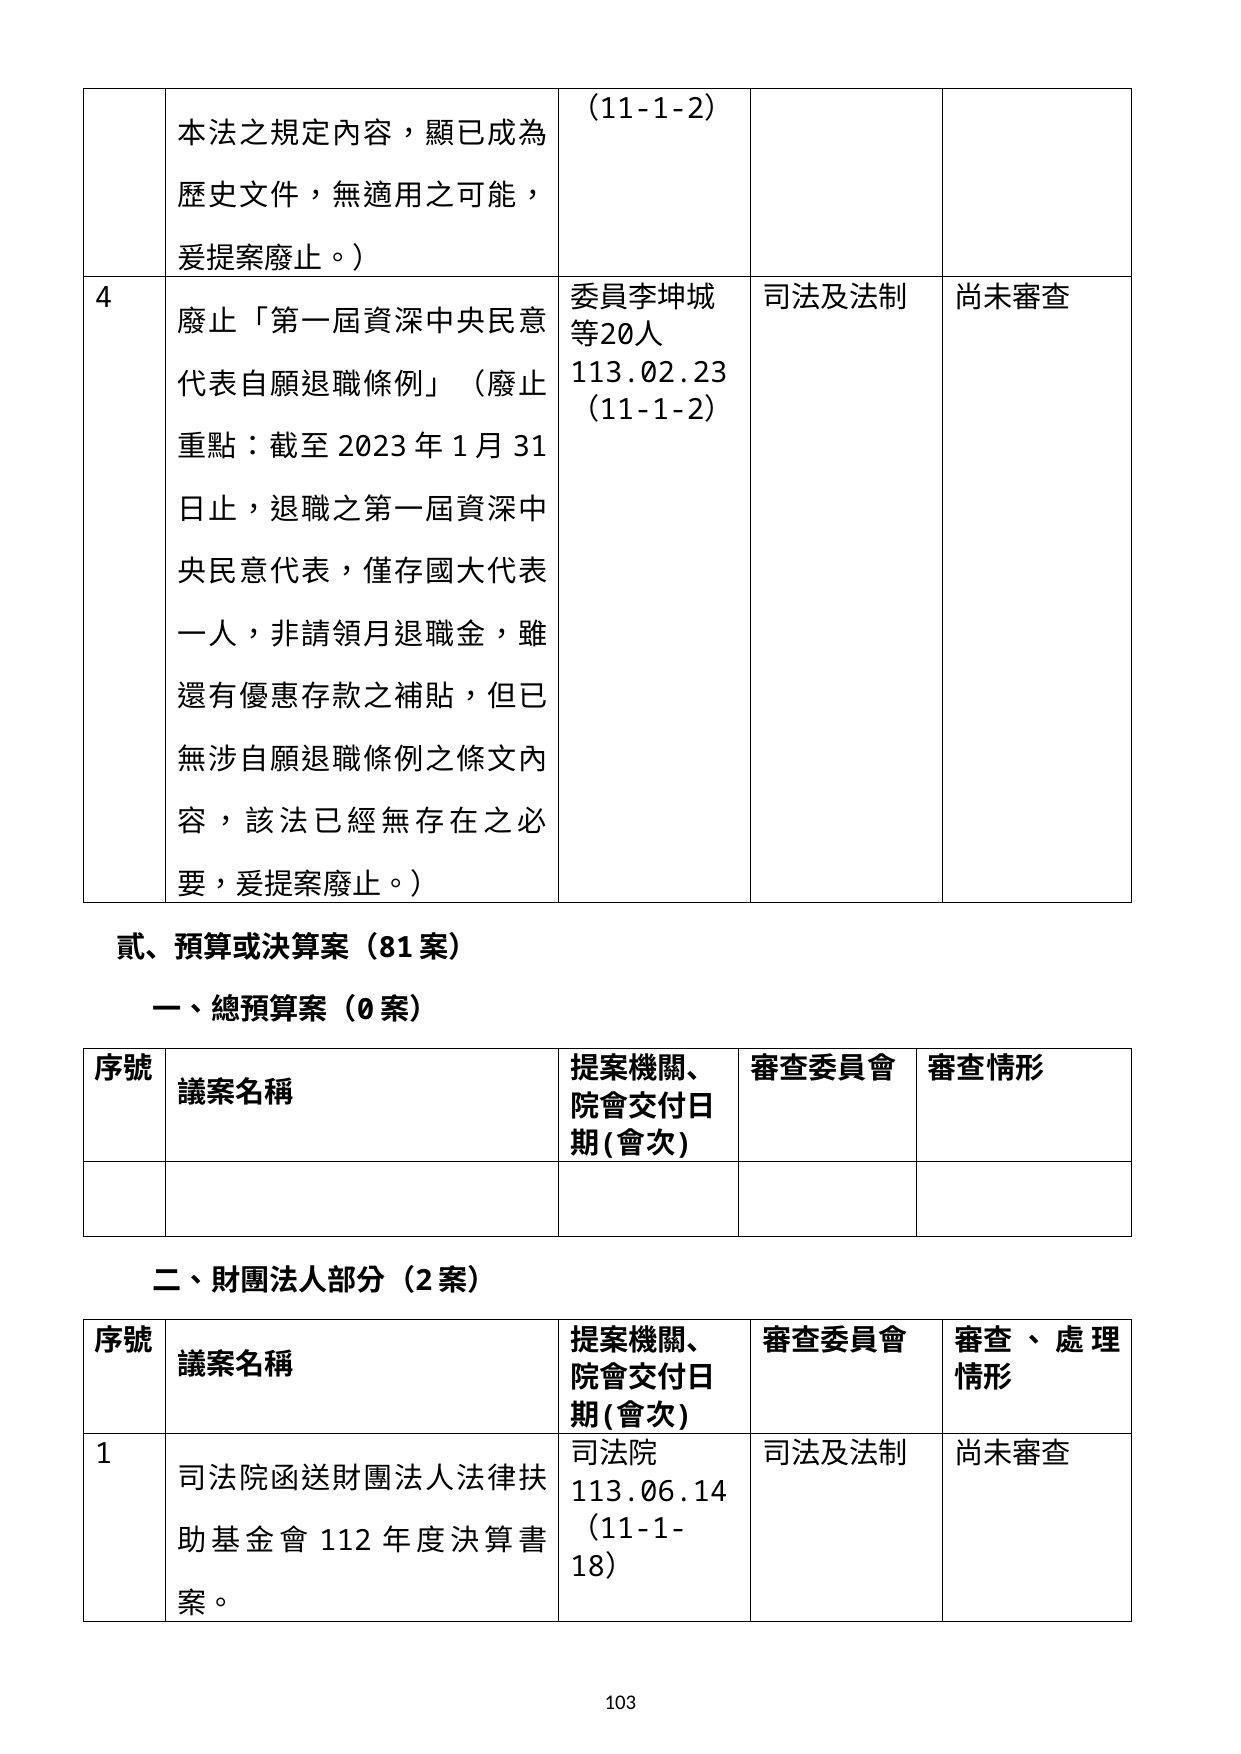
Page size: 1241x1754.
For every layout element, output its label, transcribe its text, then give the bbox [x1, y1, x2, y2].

table_cell [84, 1162, 165, 1236]
table_header 提案機關、院會交付日期(會次) [559, 1320, 750, 1433]
table_cell [917, 1162, 1131, 1236]
table_header 審查情形 [917, 1049, 1131, 1161]
table_cell [739, 1162, 916, 1236]
table_cell 司法及法制 [751, 277, 942, 902]
table_cell 本法之規定內容，顯已成為歷史文件，無適用之可能，爰提案廢止。） [166, 89, 558, 276]
subtitle 貳、預算或決算案（81案） [75, 923, 1165, 966]
table_cell 1 [84, 1434, 165, 1621]
table_header 序號 [84, 1049, 165, 1161]
table_cell 委員李坤城 等20人 113.02.23 （11-1-2） [559, 277, 750, 902]
table_cell 尚未審查 [943, 277, 1131, 902]
table_cell [559, 1162, 738, 1236]
table_cell [166, 1162, 558, 1236]
table_header 議案名稱 [166, 1320, 558, 1433]
table_cell 司法院函送財團法人法律扶助基金會112年度決算書案。 [166, 1434, 558, 1621]
table_header 議案名稱 [166, 1049, 558, 1161]
table_header 審查委員會 [751, 1320, 942, 1433]
table_header 審查委員會 [739, 1049, 916, 1161]
subtitle 一、總預算案（0案） [75, 985, 1165, 1028]
table_cell 4 [84, 277, 165, 902]
table_header 審查、處理情形 [943, 1320, 1131, 1433]
table_cell 司法院 113.06.14 （11-1-18） [559, 1434, 750, 1621]
subtitle 二、財團法人部分（2案） [75, 1257, 1165, 1299]
table_cell [943, 89, 1131, 276]
table_header 序號 [84, 1320, 165, 1433]
table_cell （11-1-2） [559, 89, 750, 276]
table_cell [751, 89, 942, 276]
table_cell 尚未審查 [943, 1434, 1131, 1621]
table_cell [84, 89, 165, 276]
table_cell 司法及法制 [751, 1434, 942, 1621]
table_header 提案機關、院會交付日期(會次) [559, 1049, 738, 1161]
table_cell 廢止「第一屆資深中央民意代表自願退職條例」（廢止重點：截至2023年1月31日止，退職之第一屆資深中央民意代表，僅存國大代表一人，非請領月退職金，雖還有優惠存款之補貼，但已無涉自願退職條例之條文內容，該法已經無存在之必要，爰提案廢止。） [166, 277, 558, 902]
